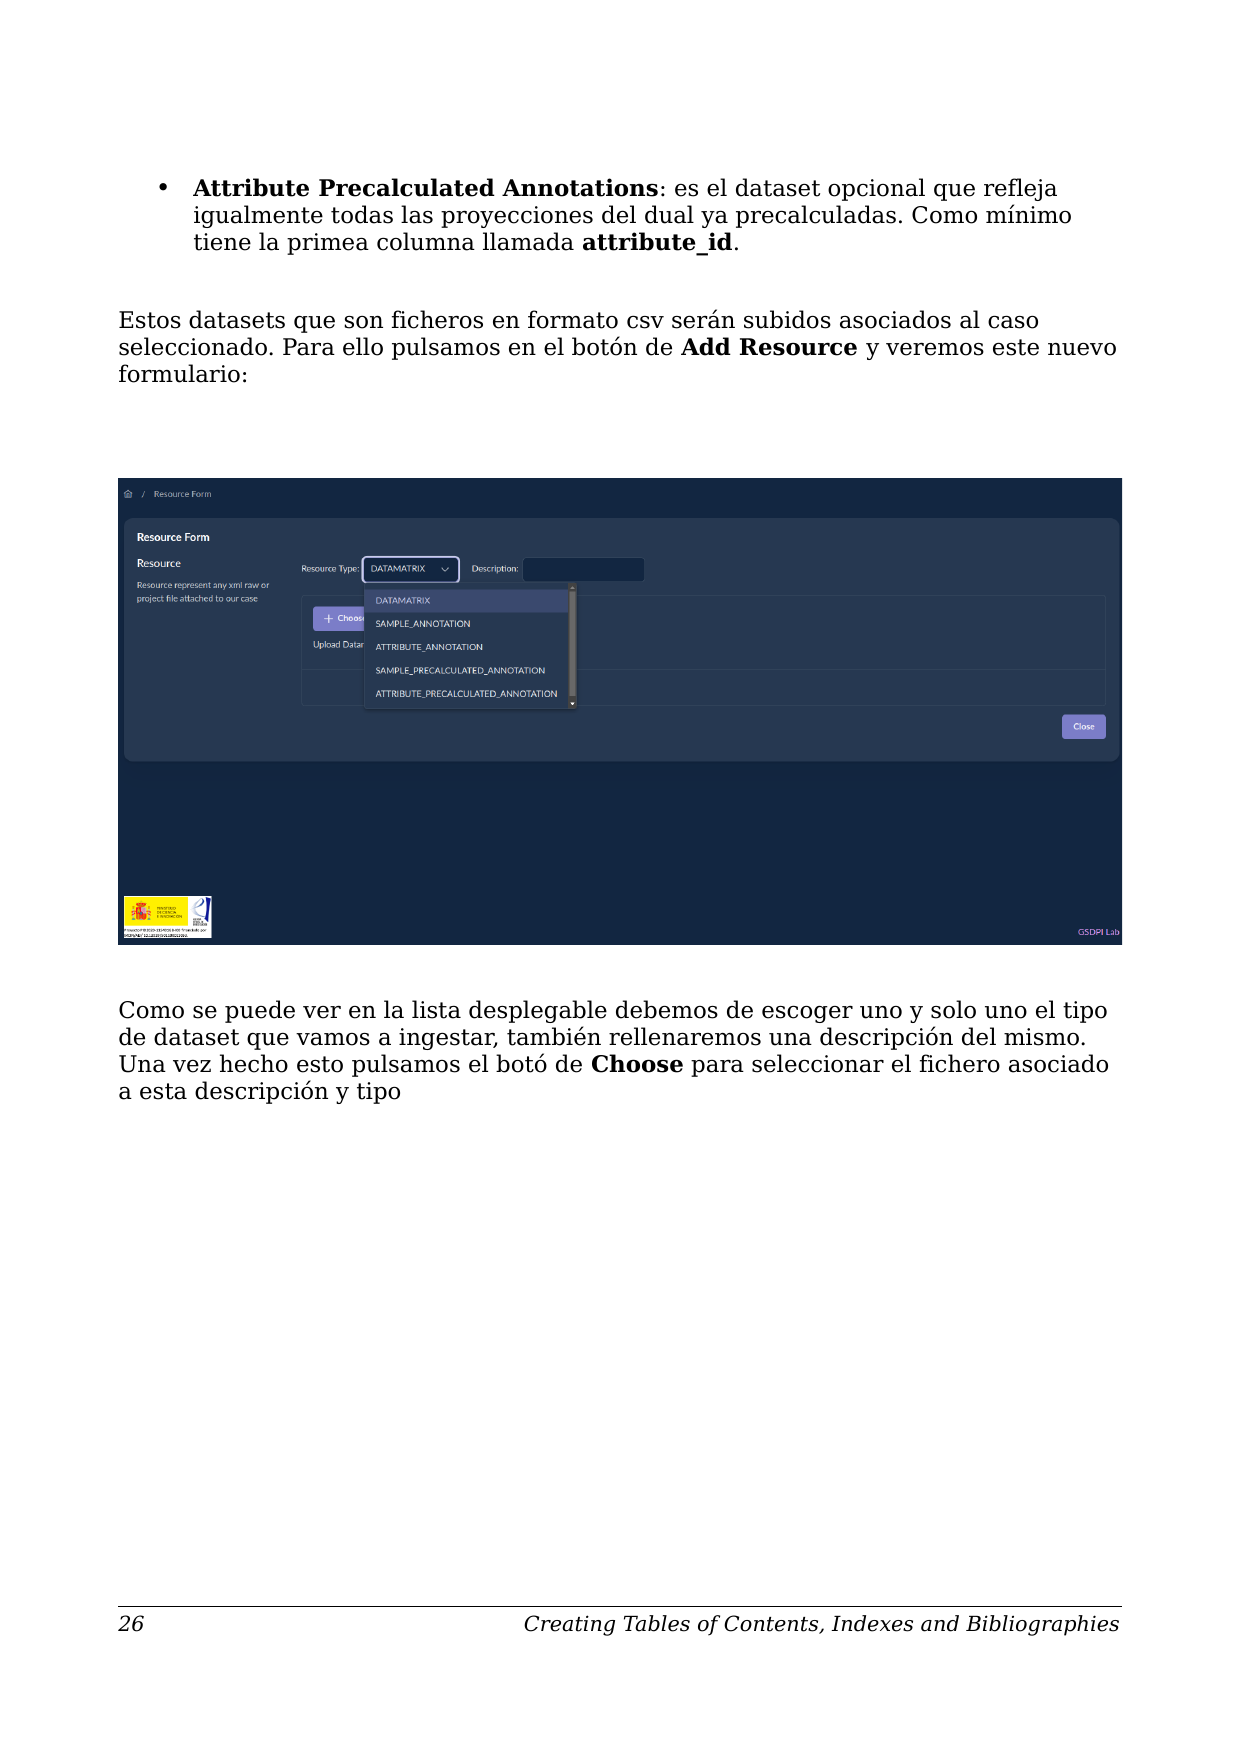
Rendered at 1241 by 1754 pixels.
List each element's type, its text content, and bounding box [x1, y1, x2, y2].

picture [118, 478, 1123, 945]
list Attribute Precalculated Annotations: es el dataset opcional que refleja igualmente todas las proyecciones del dual ya precalculadas. Como mínimo tiene la primea columna llamada attribute_id. [156, 173, 1122, 256]
text Estos datasets que son ficheros en formato csv serán subidos asociados al caso seleccionado. Para ello pulsamos en el botón de Add Resource y veremos este nuevo formulario: [118, 307, 1122, 387]
text Como se puede ver en la lista desplegable debemos de escoger uno y solo uno el tipo de dataset que vamos a ingestar, también rellenaremos una descripción del mismo. Una vez hecho esto pulsamos el botó de Choose para seleccionar el fichero asociado a esta descripción y tipo [118, 945, 1122, 1104]
